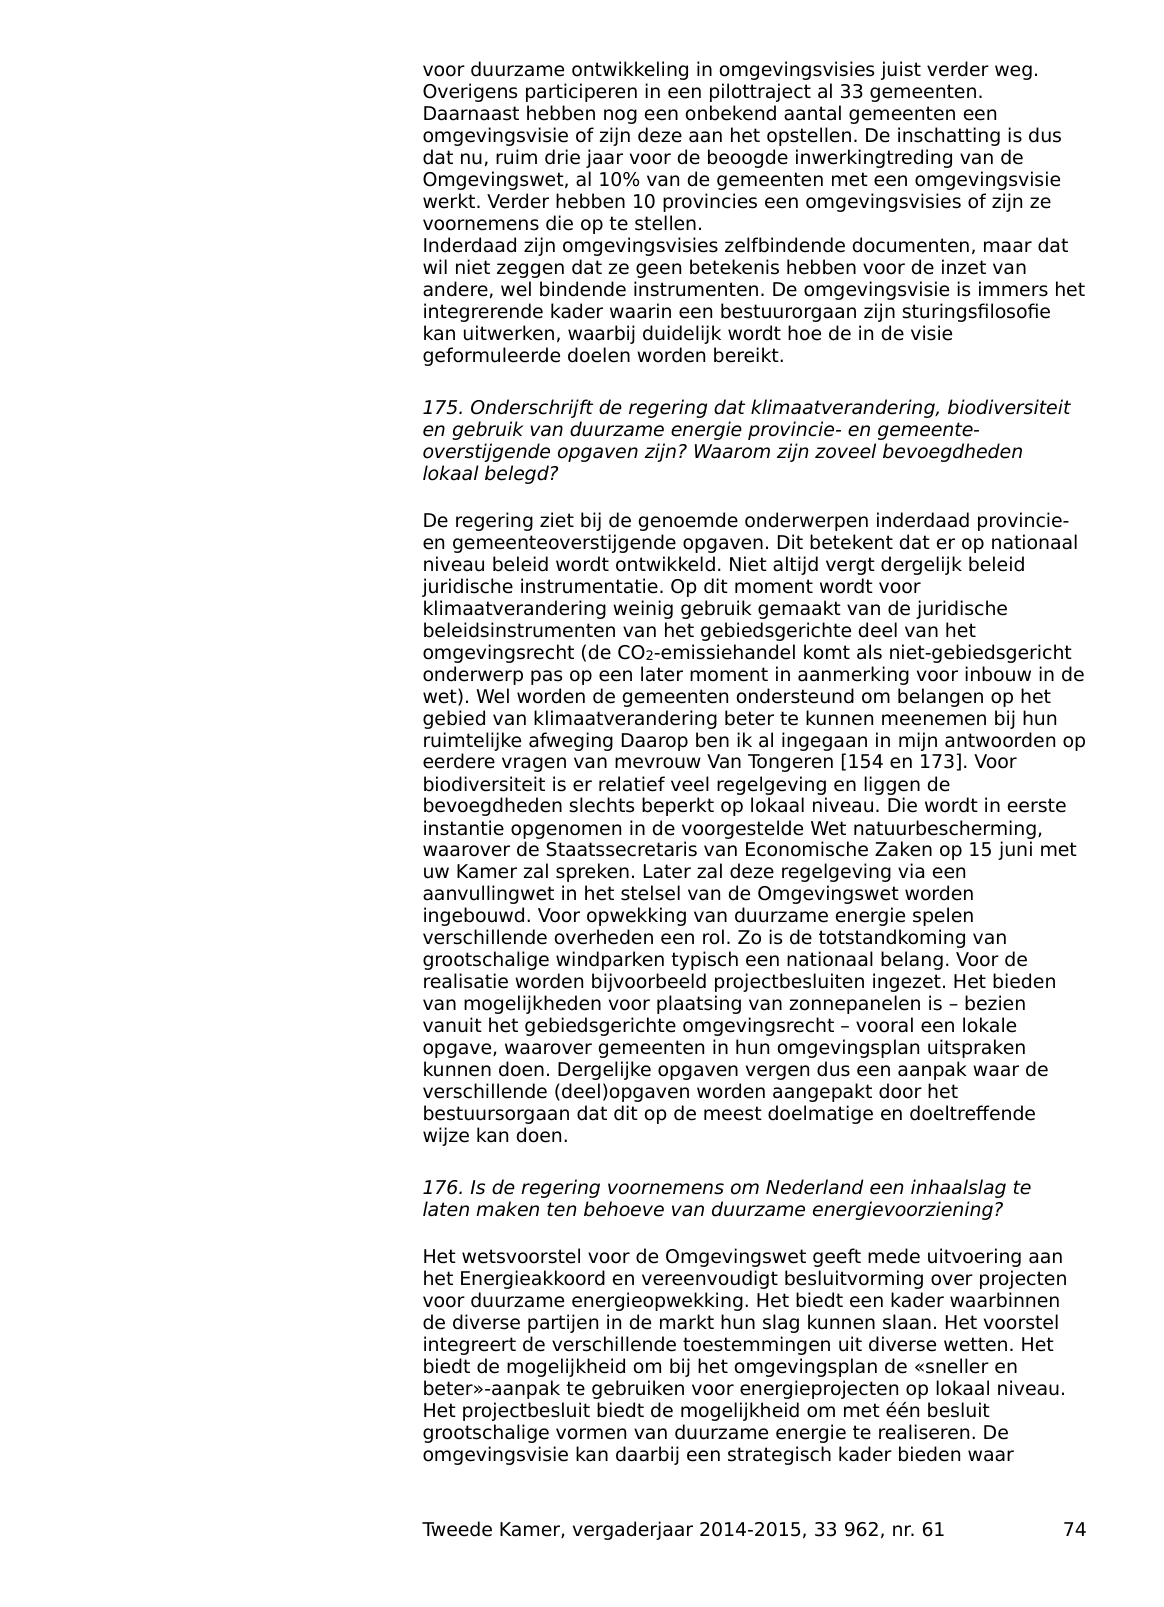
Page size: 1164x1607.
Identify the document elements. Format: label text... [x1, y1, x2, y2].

text Het wetsvoorstel voor de Omgevingswet geeft mede uitvoering aan het Energieakkoord en vereenvoudigt besluitvorming over projecten voor duurzame energieopwekking. Het biedt een kader waarbinnen de diverse partijen in de markt hun slag kunnen slaan. Het voorstel integreert de verschillende toestemmingen uit diverse wetten. Het biedt de mogelijkheid om bij het omgevingsplan de «sneller en beter»-aanpak te gebruiken voor energieprojecten op lokaal niveau. Het projectbesluit biedt de mogelijkheid om met één besluit grootschalige vormen van duurzame energie te realiseren. De omgevingsvisie kan daarbij een strategisch kader bieden waar [422, 1246, 1087, 1466]
subtitle 175. Onderschrijft de regering dat klimaatverandering, biodiversiteit en gebruik van duurzame energie provincie- en gemeente-overstijgende opgaven zijn? Waarom zijn zoveel bevoegdheden lokaal belegd? [422, 397, 1087, 485]
subtitle 176. Is de regering voornemens om Nederland een inhaalslag te laten maken ten behoeve van duurzame energievoorziening? [422, 1177, 1087, 1221]
text Inderdaad zijn omgevingsvisies zelfbindende documenten, maar dat wil niet zeggen dat ze geen betekenis hebben voor de inzet van andere, wel bindende instrumenten. De omgevingsvisie is immers het integrerende kader waarin een bestuurorgaan zijn sturingsfilosofie kan uitwerken, waarbij duidelijk wordt hoe de in de visie geformuleerde doelen worden bereikt. [422, 235, 1087, 367]
text voor duurzame ontwikkeling in omgevingsvisies juist verder weg. Overigens participeren in een pilottraject al 33 gemeenten. Daarnaast hebben nog een onbekend aantal gemeenten een omgevingsvisie of zijn deze aan het opstellen. De inschatting is dus dat nu, ruim drie jaar voor de beoogde inwerkingtreding van de Omgevingswet, al 10% van de gemeenten met een omgevingsvisie werkt. Verder hebben 10 provincies een omgevingsvisies of zijn ze voornemens die op te stellen. [422, 59, 1087, 235]
text De regering ziet bij de genoemde onderwerpen inderdaad provincie- en gemeenteoverstijgende opgaven. Dit betekent dat er op nationaal niveau beleid wordt ontwikkeld. Niet altijd vergt dergelijk beleid juridische instrumentatie. Op dit moment wordt voor klimaatverandering weinig gebruik gemaakt van de juridische beleidsinstrumenten van het gebiedsgerichte deel van het omgevingsrecht (de CO2-emissiehandel komt als niet-gebiedsgericht onderwerp pas op een later moment in aanmerking voor inbouw in de wet). Wel worden de gemeenten ondersteund om belangen op het gebied van klimaatverandering beter te kunnen meenemen bij hun ruimtelijke afweging Daarop ben ik al ingegaan in mijn antwoorden op eerdere vragen van mevrouw Van Tongeren [154 en 173]. Voor biodiversiteit is er relatief veel regelgeving en liggen de bevoegdheden slechts beperkt op lokaal niveau. Die wordt in eerste instantie opgenomen in de voorgestelde Wet natuurbescherming, waarover de Staatssecretaris van Economische Zaken op 15 juni met uw Kamer zal spreken. Later zal deze regelgeving via een aanvullingwet in het stelsel van de Omgevingswet worden ingebouwd. Voor opwekking van duurzame energie spelen verschillende overheden een rol. Zo is de totstandkoming van grootschalige windparken typisch een nationaal belang. Voor de realisatie worden bijvoorbeeld projectbesluiten ingezet. Het bieden van mogelijkheden voor plaatsing van zonnepanelen is – bezien vanuit het gebiedsgerichte omgevingsrecht – vooral een lokale opgave, waarover gemeenten in hun omgevingsplan uitspraken kunnen doen. Dergelijke opgaven vergen dus een aanpak waar de verschillende (deel)opgaven worden aangepakt door het bestuursorgaan dat dit op de meest doelmatige en doeltreffende wijze kan doen. [422, 510, 1087, 1147]
